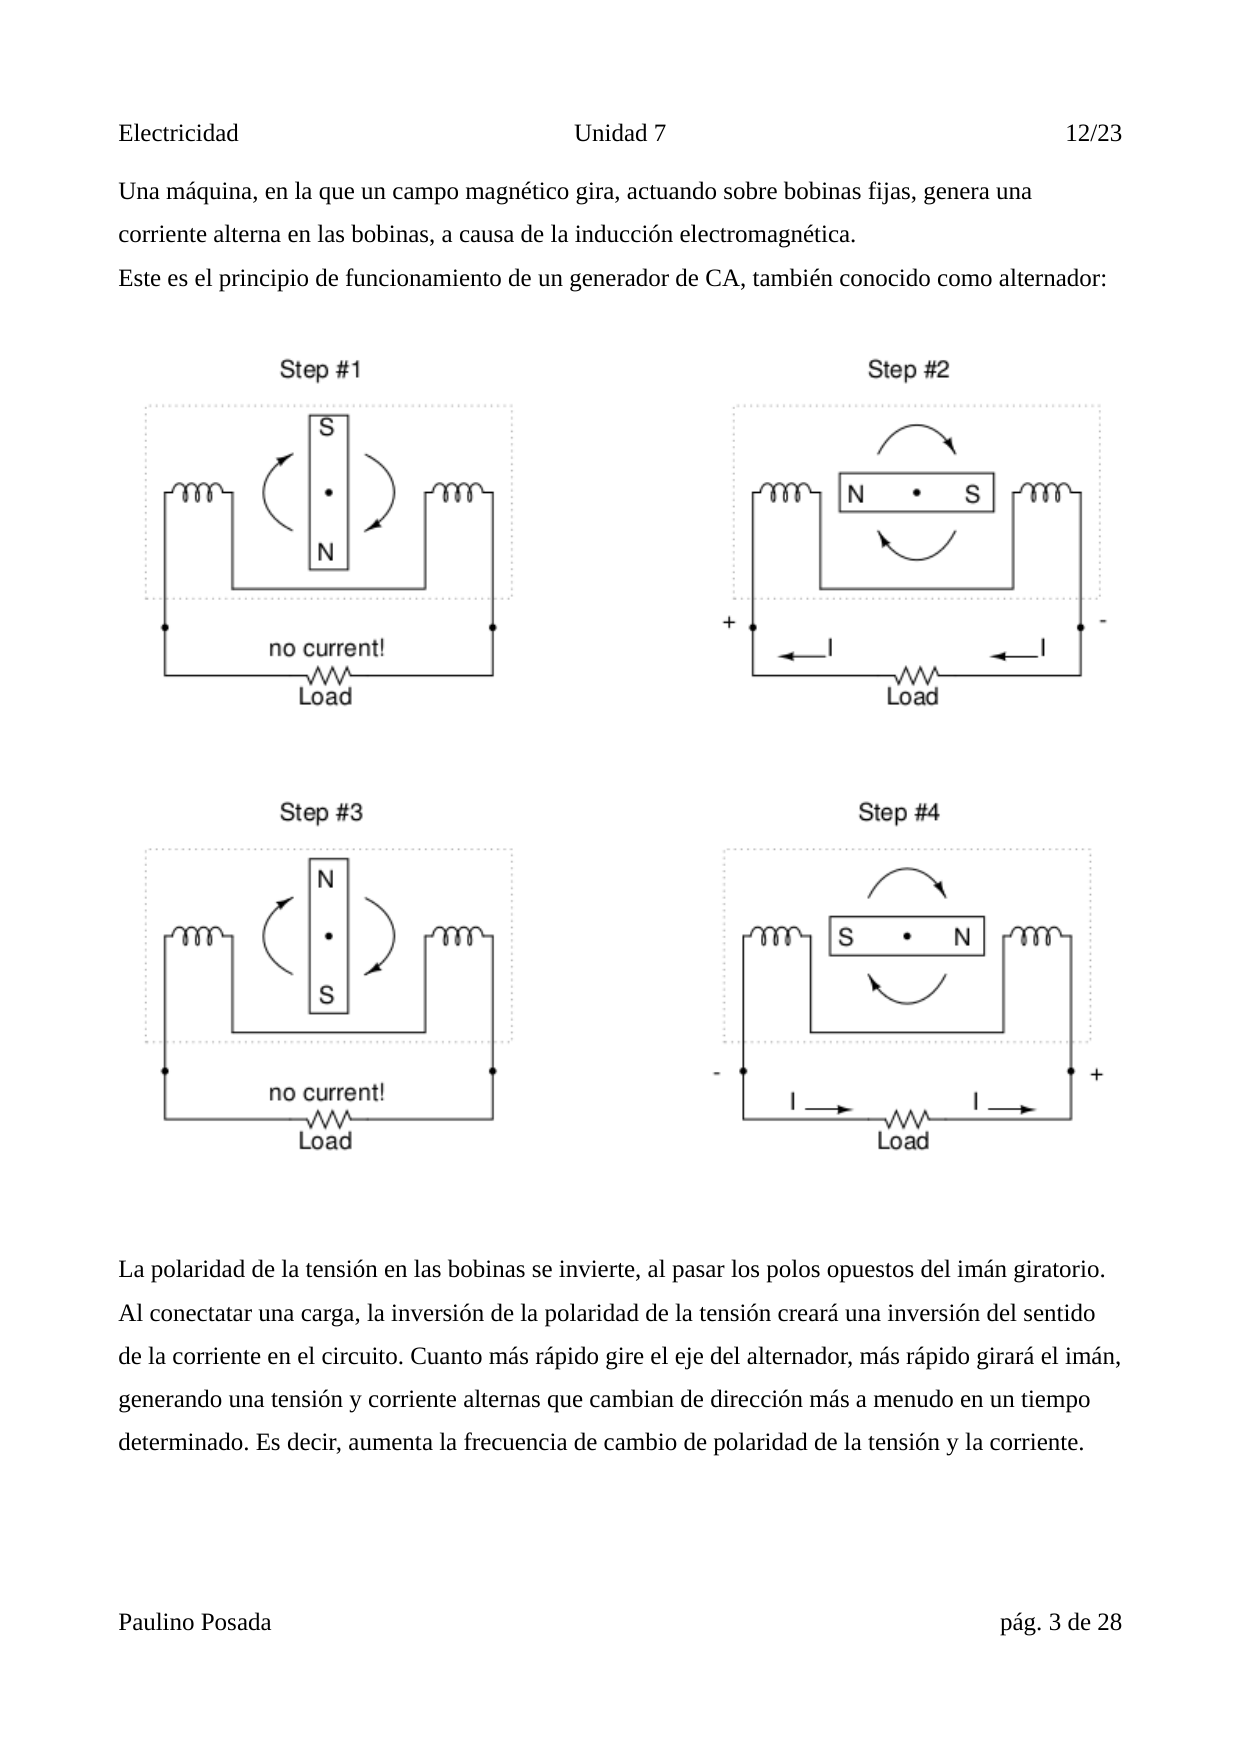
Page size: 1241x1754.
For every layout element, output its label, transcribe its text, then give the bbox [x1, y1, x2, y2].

text Al conectatar una carga, la inversión de la polaridad de la tensión creará una inversión del sentido de la corriente en el circuito. Cuanto más rápido gire el eje del alternador, más rápido girará el imán, generando una tensión y corriente alternas que cambian de dirección más a menudo en un tiempo determinado. Es decir, aumenta la frecuencia de cambio de polaridad de la tensión y la corriente. [118, 1298, 1122, 1456]
text Este es el principio de funcionamiento de un generador de CA, también conocido como alternador: [118, 263, 1122, 291]
text Una máquina, en la que un campo magnético gira, actuando sobre bobinas fijas, genera una corriente alterna en las bobinas, a causa de la inducción electromagnética. [118, 176, 1122, 248]
text La polaridad de la tensión en las bobinas se invierte, al pasar los polos opuestos del imán giratorio. [118, 1254, 1122, 1283]
picture [125, 348, 1115, 1168]
